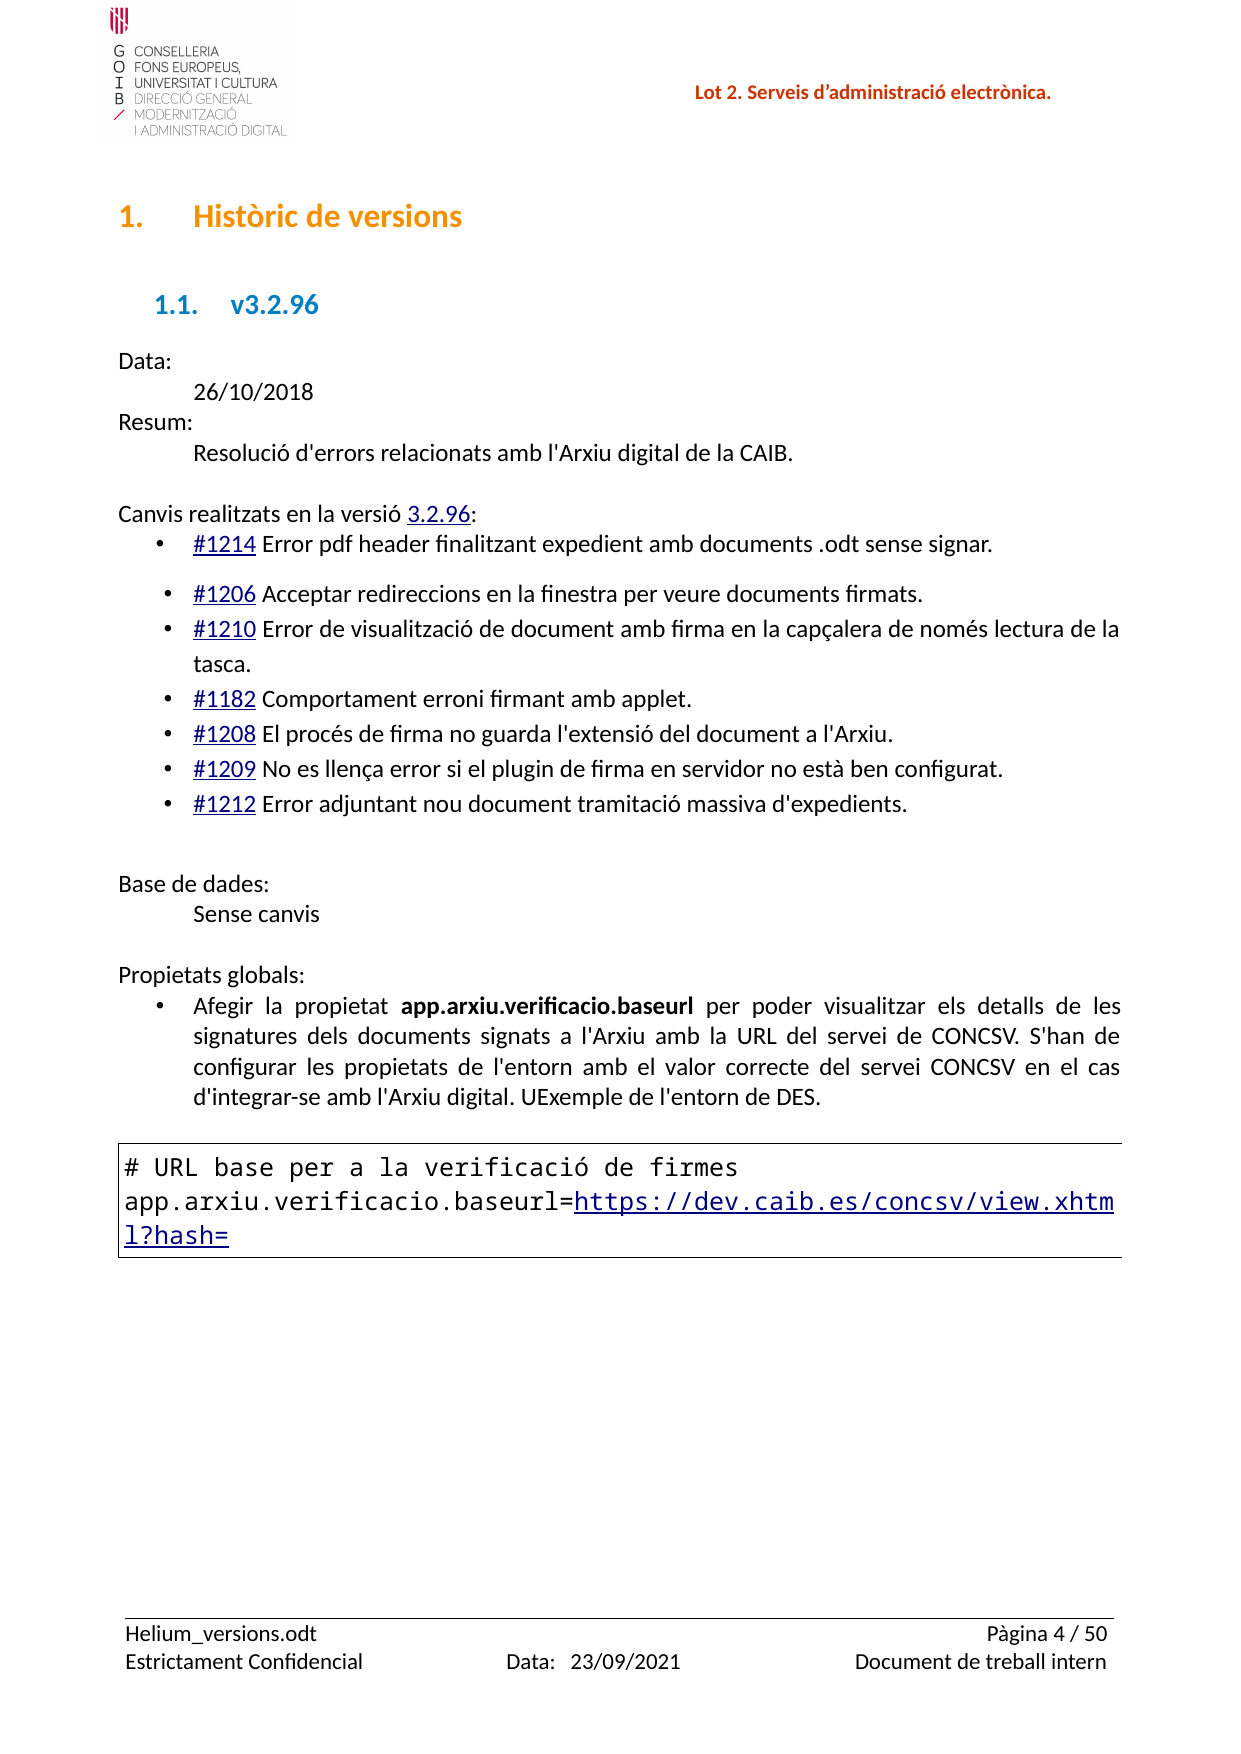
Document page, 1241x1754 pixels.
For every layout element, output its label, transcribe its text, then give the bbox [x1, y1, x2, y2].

text Propietats globals: [118, 959, 1122, 990]
list #1209 No es llença error si el plugin de firma en servidor no està ben configurat. [164, 753, 1122, 783]
text Canvis realitzats en la versió 3.2.96: [118, 498, 1122, 528]
list #1212 Error adjuntant nou document tramitació massiva d'expedients. [164, 788, 1122, 818]
text Data: [118, 345, 1122, 376]
text Sense canvis [118, 898, 1122, 929]
list #1210 Error de visualització de document amb firma en la capçalera de només lectura de la tasca. [164, 613, 1122, 678]
text Base de dades: [118, 868, 1122, 898]
list #1214 Error pdf header finalitzant expedient amb documents .odt sense signar. [156, 528, 1122, 559]
list #1208 El procés de firma no guarda l'extensió del document a l'Arxiu. [164, 718, 1122, 748]
list Afegir la propietat app.arxiu.verificacio.baseurl per poder visualitzar els detalls de les signatures dels documents signats a l'Arxiu amb la URL del servei de CONCSV. S'han de configurar les propietats de l'entorn amb el valor correcte del servei CONCSV en el cas d'integrar-se amb l'Arxiu digital. UExemple de l'entorn de DES. [156, 990, 1122, 1112]
subtitle Històric de versions [118, 195, 1122, 236]
table_header # URL base per a la verificació de firmes app.arxiu.verificacio.baseurl=https://dev.caib.es/concsv/view.xhtml?hash= [119, 1144, 1122, 1257]
picture [100, 0, 297, 144]
list #1182 Comportament erroni firmant amb applet. [164, 683, 1122, 713]
subtitle v3.2.96 [153, 286, 1122, 321]
text Resolució d'errors relacionats amb l'Arxiu digital de la CAIB. [118, 437, 1122, 467]
text 26/10/2018 [118, 376, 1122, 406]
list #1206 Acceptar redireccions en la finestra per veure documents firmats. [164, 578, 1122, 608]
text Resum: [118, 406, 1122, 437]
